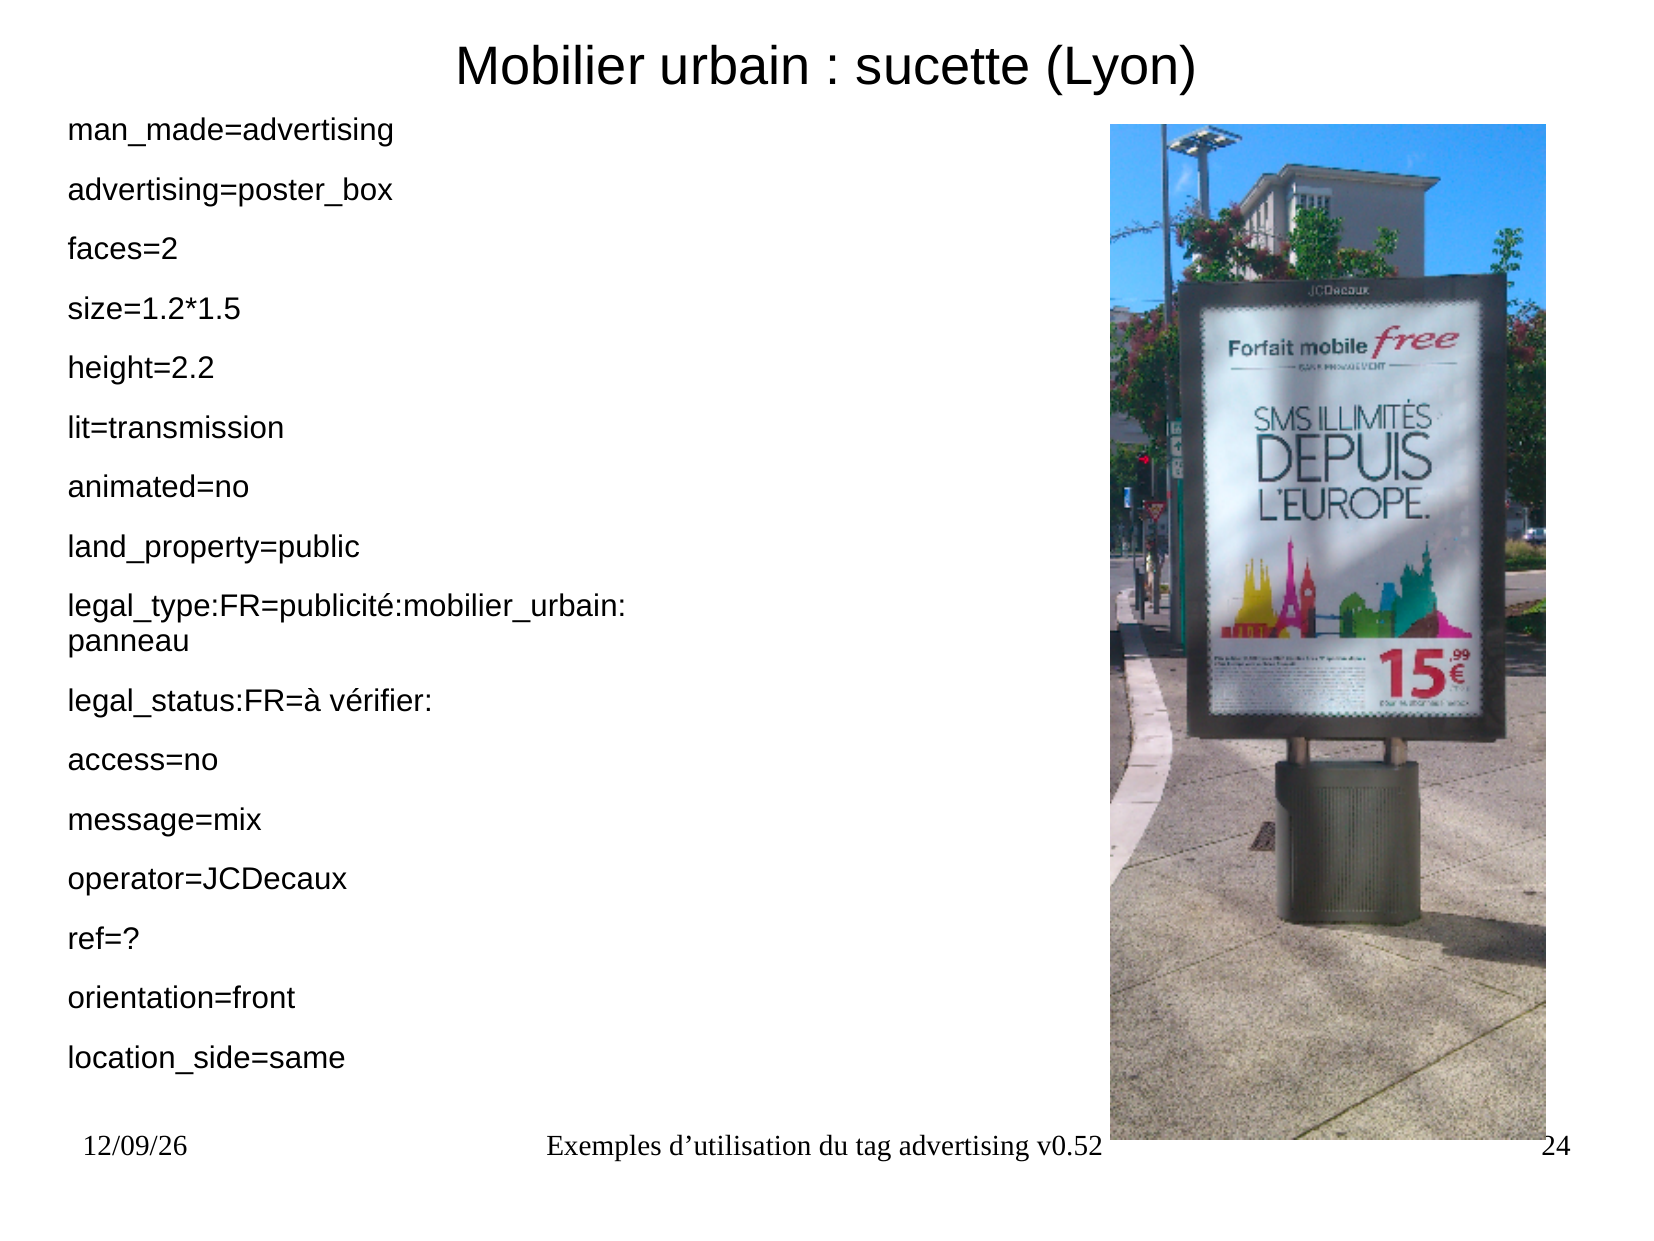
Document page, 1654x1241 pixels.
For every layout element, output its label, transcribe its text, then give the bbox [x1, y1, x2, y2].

picture [1110, 124, 1546, 1141]
title Mobilier urbain : sucette (Lyon) [82, 15, 1571, 118]
text_box man_made=advertising advertising=poster_box faces=2 size=1.2*1.5 height=2.2 lit=transmission animated=no land_property=public legal_type:FR=publicité:mobilier_urbain:panneau legal_status:FR=à vérifier: access=no message=mix operator=JCDecaux ref=? orientation=front location_side=same [52, 105, 646, 1111]
